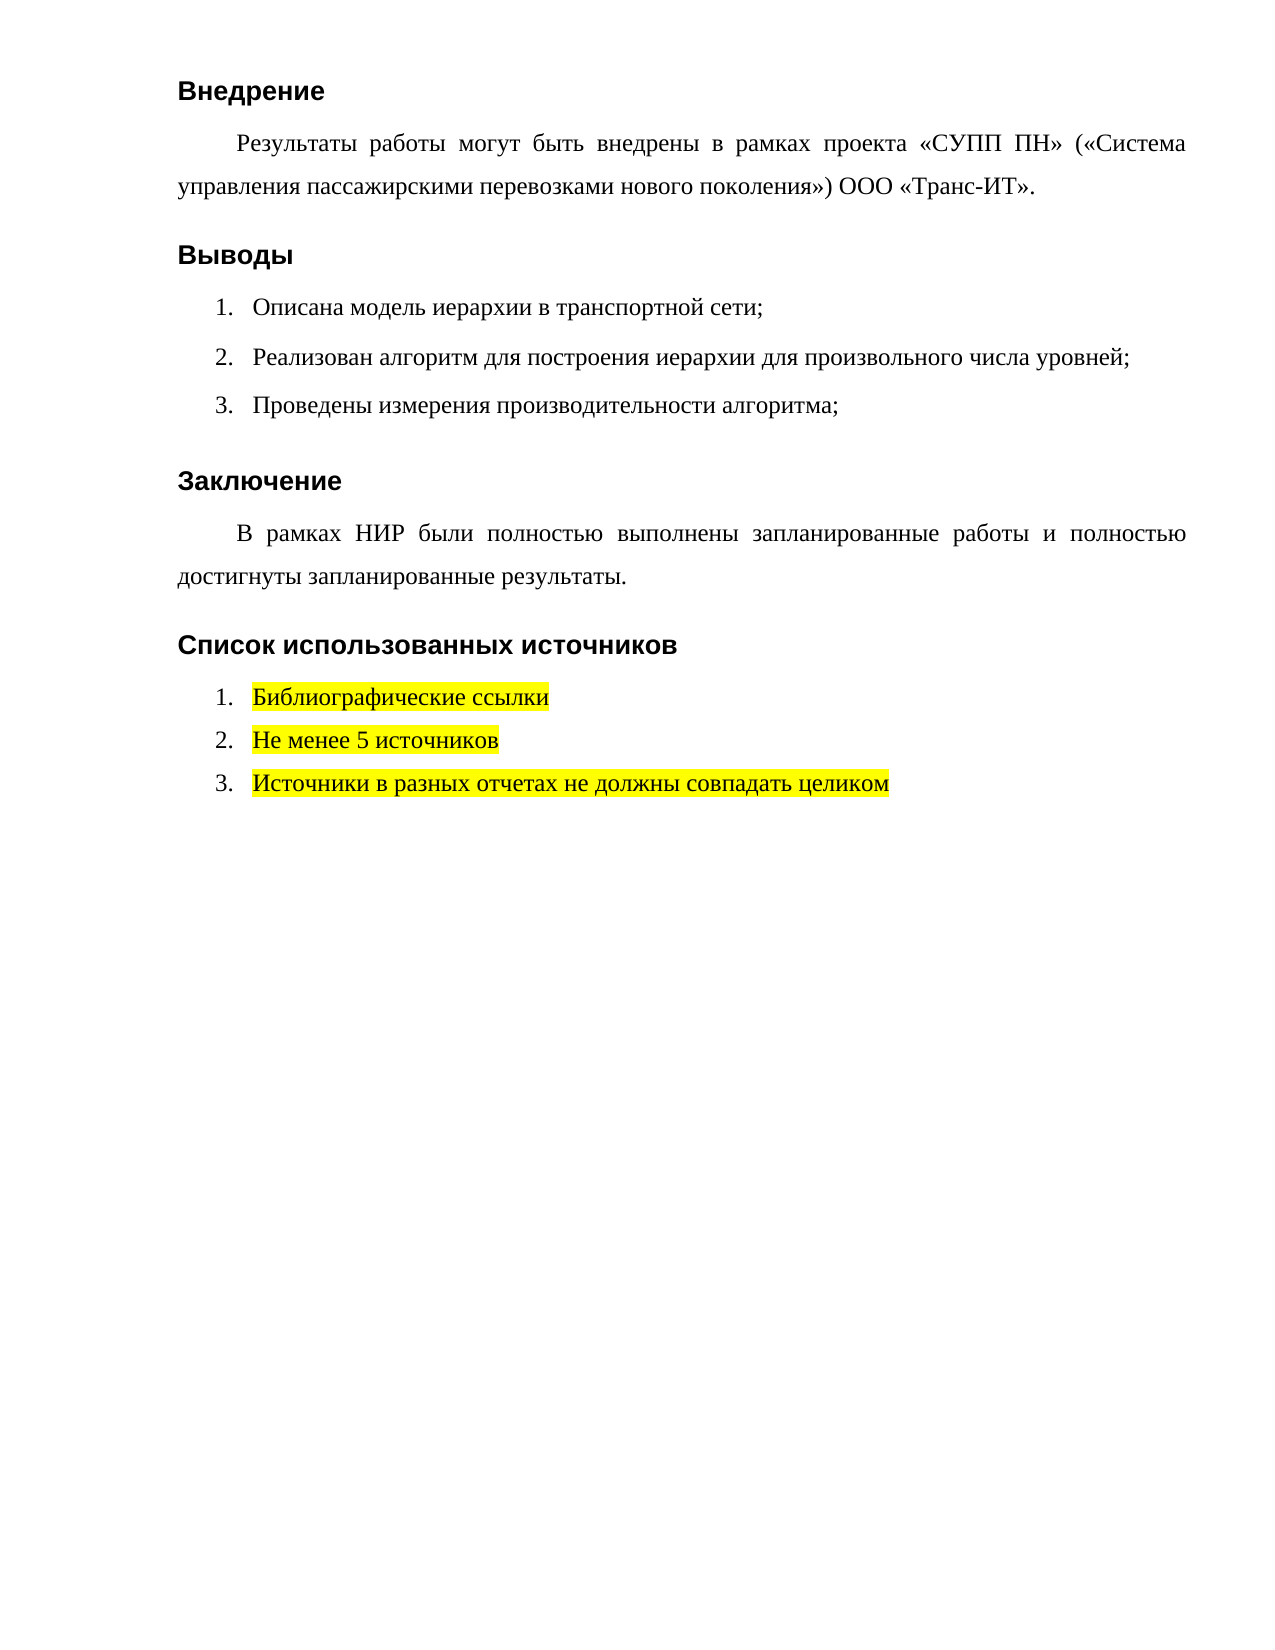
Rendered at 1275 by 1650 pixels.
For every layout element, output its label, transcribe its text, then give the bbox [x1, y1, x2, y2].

subtitle Выводы [177, 239, 1186, 271]
list Не менее 5 источников [215, 725, 1186, 754]
subtitle Список использованных источников [177, 629, 1186, 660]
text Результаты работы могут быть внедрены в рамках проекта «СУПП ПН» («Система управления пассажирскими перевозками нового поколения») ООО «Транс-ИТ». [177, 128, 1186, 200]
subtitle Заключение [177, 465, 1186, 496]
list Реализован алгоритм для построения иерархии для произвольного числа уровней; [215, 342, 1186, 370]
list Описана модель иерархии в транспортной сети; [215, 292, 1186, 321]
text В рамках НИР были полностью выполнены запланированные работы и полностью достигнуты запланированные результаты. [177, 518, 1186, 590]
list Источники в разных отчетах не должны совпадать целиком [215, 768, 1186, 797]
list Проведены измерения производительности алгоритма; [215, 391, 1186, 419]
subtitle Внедрение [177, 75, 1186, 106]
list Библиографические ссылки [215, 682, 1186, 711]
